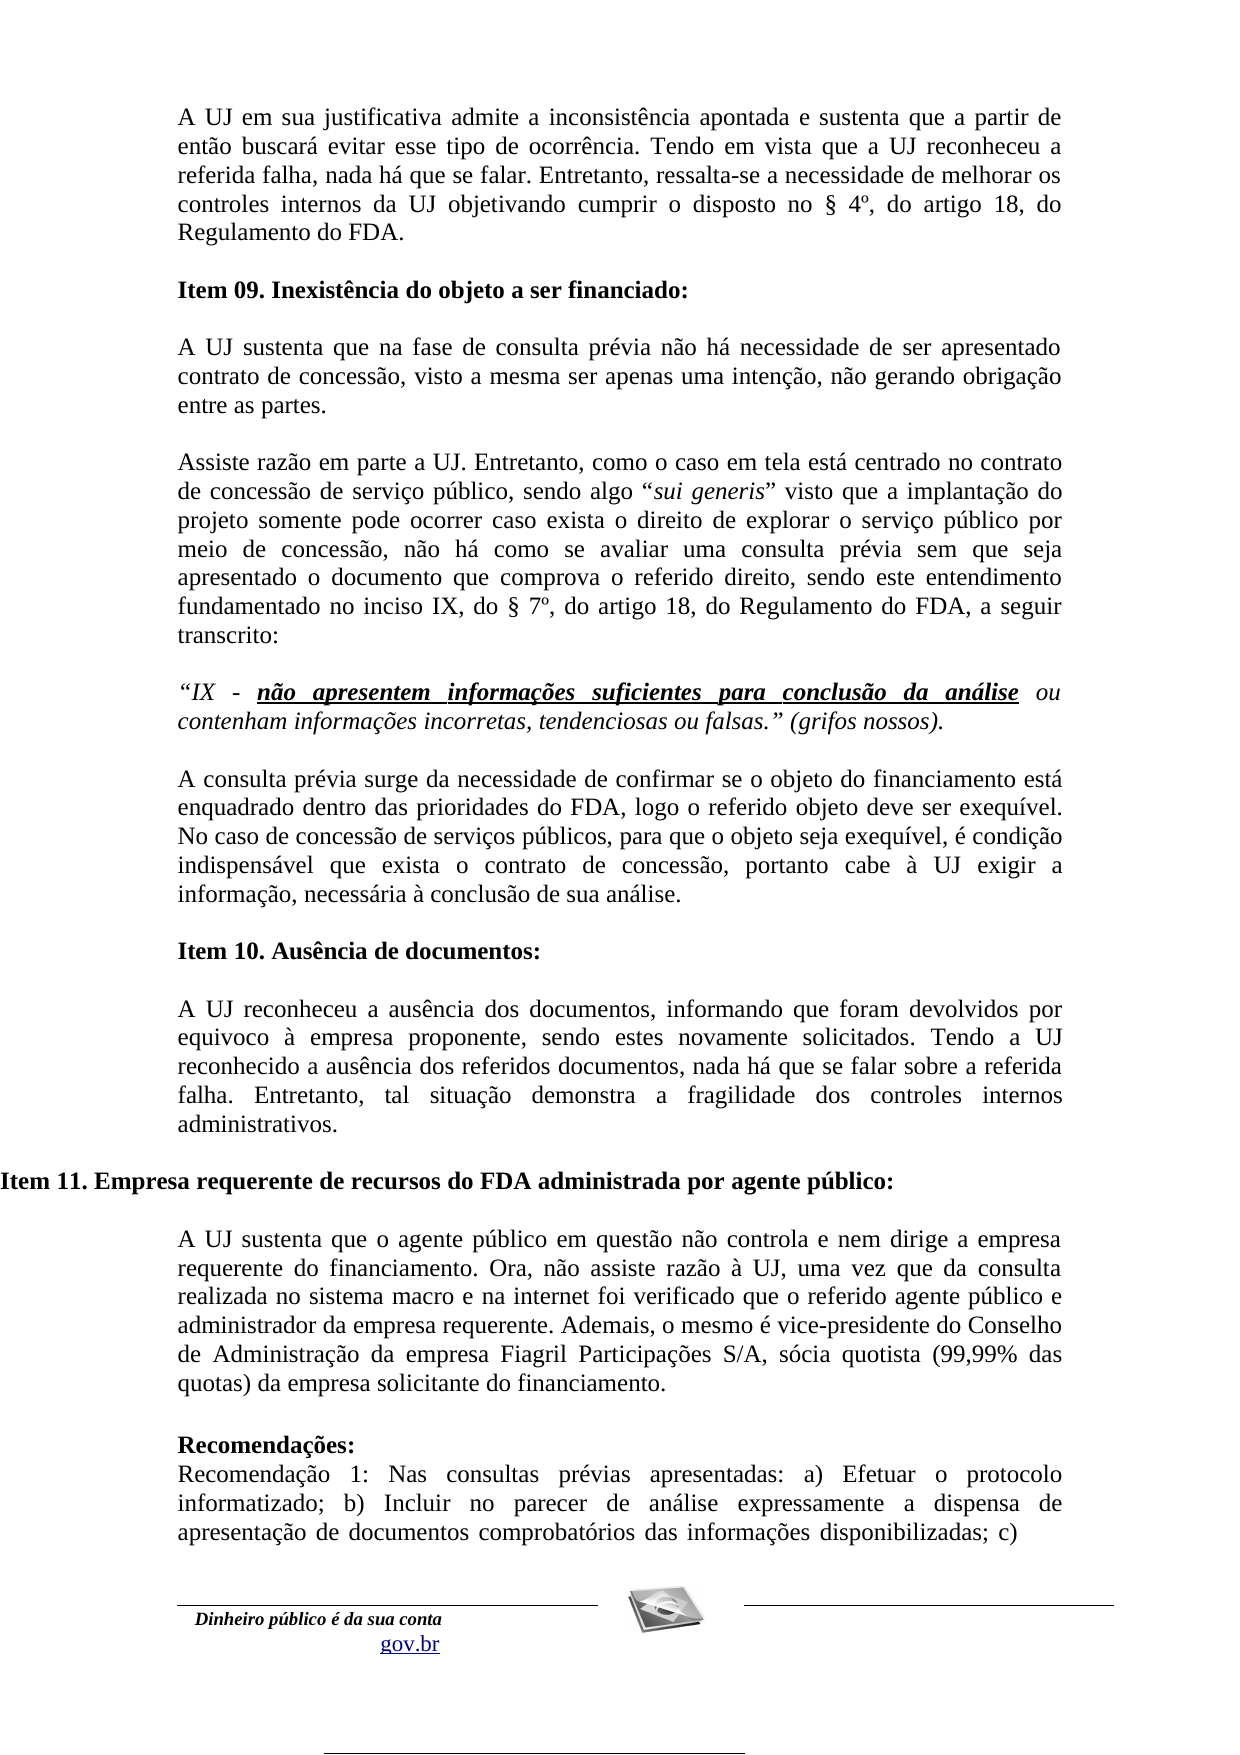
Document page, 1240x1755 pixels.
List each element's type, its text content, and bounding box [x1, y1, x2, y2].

subtitle Item 10. Ausência de documentos: [177, 936, 1239, 965]
text A UJ em sua justificativa admite a inconsistência apontada e sustenta que a partir de então buscará evitar esse tipo de ocorrência. Tendo em vista que a UJ reconheceu a referida falha, nada há que se falar. Entretanto, ressalta-se a necessidade de melhorar os controles internos da UJ objetivando cumprir o disposto no § 4º, do artigo 18, do Regulamento do FDA. [177, 102, 1063, 246]
text Assiste razão em parte a UJ. Entretanto, como o caso em tela está centrado no contrato de concessão de serviço público, sendo algo “sui generis” visto que a implantação do projeto somente pode ocorrer caso exista o direito de explorar o serviço público por meio de concessão, não há como se avaliar uma consulta prévia sem que seja apresentado o documento que comprova o referido direito, sendo este entendimento fundamentado no inciso IX, do § 7º, do artigo 18, do Regulamento do FDA, a seguir transcrito: [177, 447, 1063, 649]
text Recomendação 1: Nas consultas prévias apresentadas: a) Efetuar o protocolo informatizado; b) Incluir no parecer de análise expressamente a dispensa de apresentação de documentos comprobatórios das informações disponibilizadas; c) [177, 1459, 1063, 1546]
subtitle Item 11. Empresa requerente de recursos do FDA administrada por agente público: [0, 1166, 1063, 1195]
text A UJ reconheceu a ausência dos documentos, informando que foram devolvidos por equivoco à empresa proponente, sendo estes novamente solicitados. Tendo a UJ reconhecido a ausência dos referidos documentos, nada há que se falar sobre a referida falha. Entretanto, tal situação demonstra a fragilidade dos controles internos administrativos. [177, 994, 1063, 1137]
text A UJ sustenta que o agente público em questão não controla e nem dirige a empresa requerente do financiamento. Ora, não assiste razão à UJ, uma vez que da consulta realizada no sistema macro e na internet foi verificado que o referido agente público e administrador da empresa requerente. Ademais, o mesmo é vice-presidente do Conselho de Administração da empresa Fiagril Participações S/A, sócia quotista (99,99% das quotas) da empresa solicitante do financiamento. [177, 1224, 1063, 1396]
text A UJ sustenta que na fase de consulta prévia não há necessidade de ser apresentado contrato de concessão, visto a mesma ser apenas uma intenção, não gerando obrigação entre as partes. [177, 332, 1063, 419]
subtitle Item 09. Inexistência do objeto a ser financiado: [177, 275, 1239, 304]
text “IX - não apresentem informações suficientes para conclusão da análise ou contenham informações incorretas, tendenciosas ou falsas.” (grifos nossos). [177, 677, 1061, 735]
subtitle Recomendações: [177, 1431, 1239, 1459]
text A consulta prévia surge da necessidade de confirmar se o objeto do financiamento está enquadrado dentro das prioridades do FDA, logo o referido objeto deve ser exequível. No caso de concessão de serviços públicos, para que o objeto seja exequível, é condição indispensável que exista o contrato de concessão, portanto cabe à UJ exigir a informação, necessária à conclusão de sua análise. [177, 764, 1063, 907]
